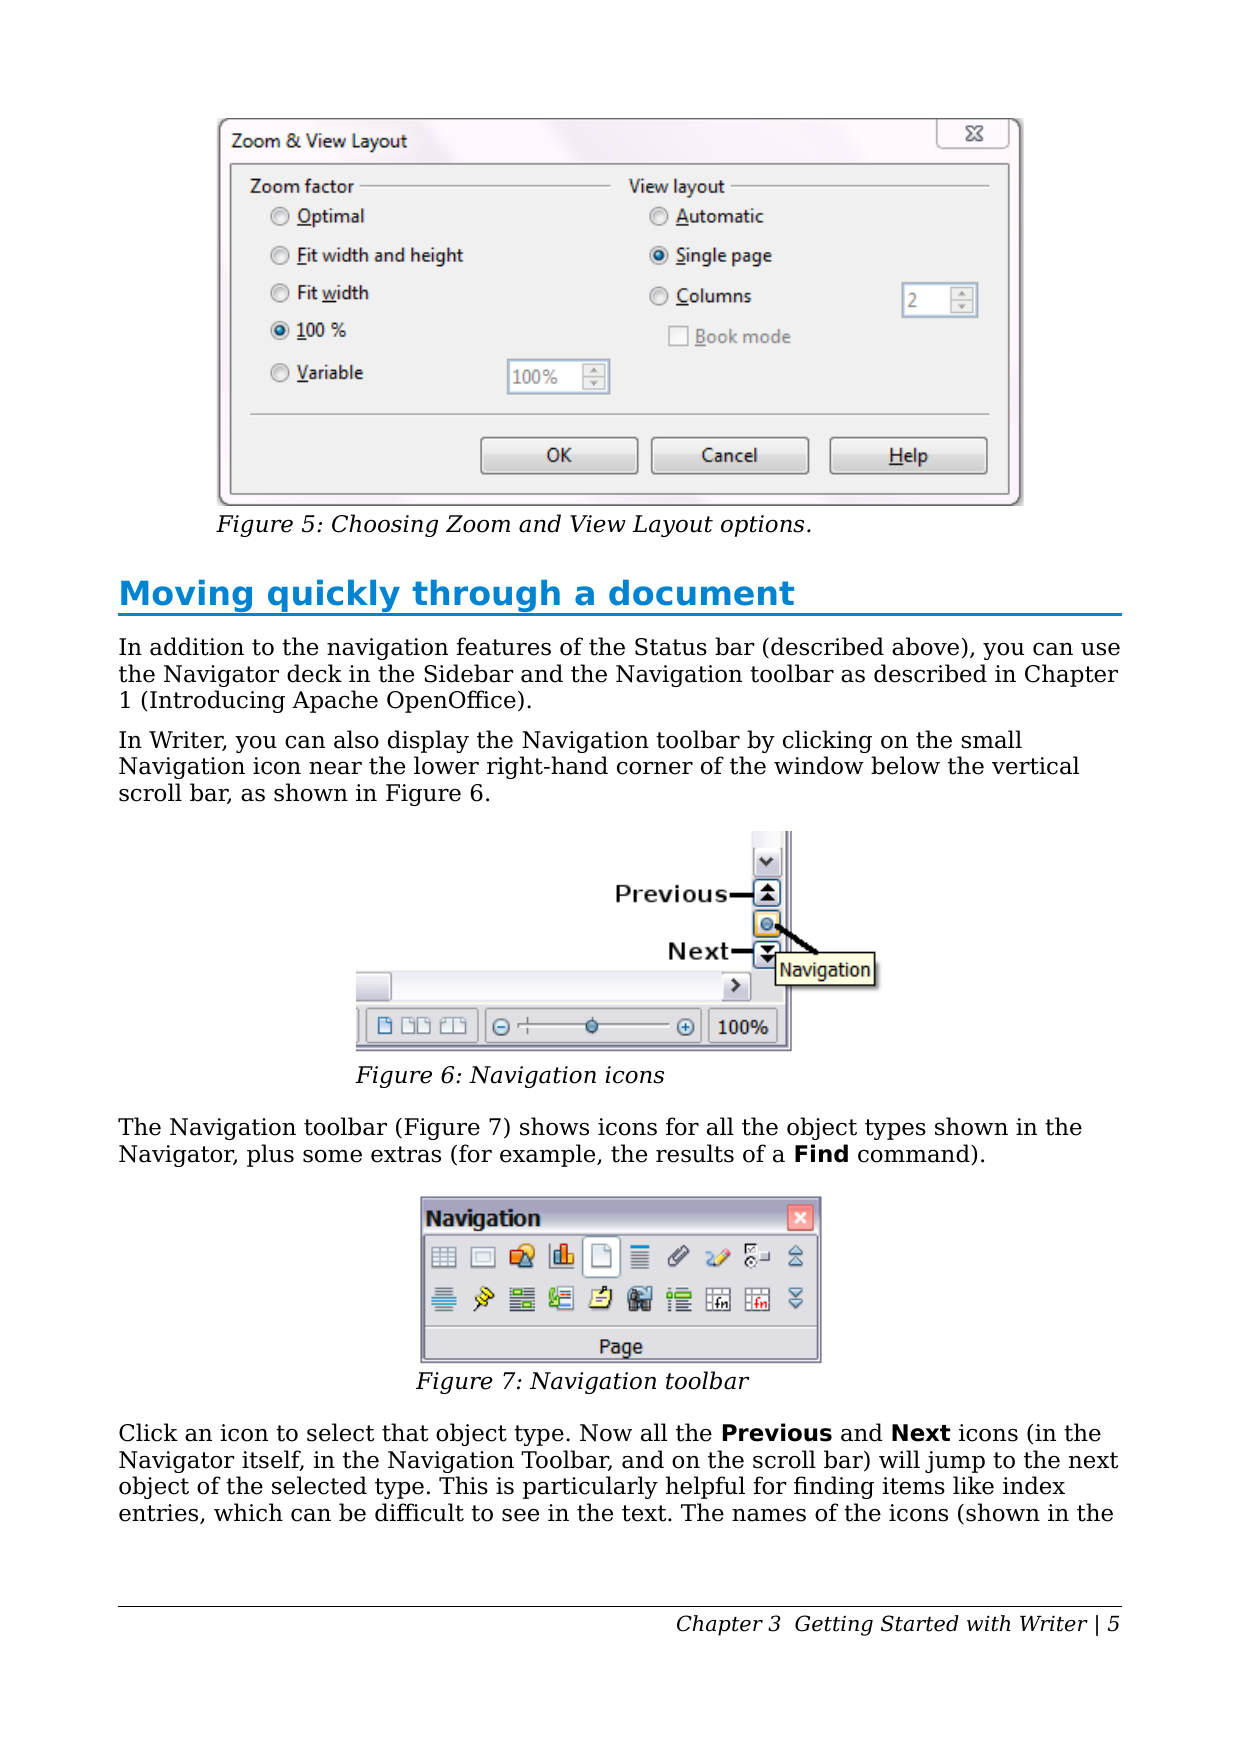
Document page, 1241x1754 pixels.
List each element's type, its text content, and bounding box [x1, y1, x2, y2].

subtitle Moving quickly through a document [118, 574, 1122, 613]
text In addition to the navigation features of the Status bar (described above), you can use the Navigator deck in the Sidebar and the Navigation toolbar as described in Chapter 1 (Introducing Apache OpenOffice). [118, 634, 1122, 714]
text Figure 5: Choosing Zoom and View Layout options. [217, 512, 1024, 538]
text Figure 7: Navigation toolbar [416, 1368, 824, 1395]
picture [416, 1193, 825, 1368]
text The Navigation toolbar (Figure 7) shows icons for all the object types shown in the Navigator, plus some extras (for example, the results of a Find command). [118, 1114, 1122, 1168]
text Click an icon to select that object type. Now all the Previous and Next icons (in the Navigator itself, in the Navigation Toolbar, and on the scroll bar) will jump to the next object of the selected type. This is particularly helpful for finding items like index entries, which can be difficult to see in the text. The names of the icons (shown in the [118, 1420, 1122, 1527]
text In Writer, you can also display the Navigation toolbar by clicking on the small Navigation icon near the lower right-hand corner of the window below the vertical scroll bar, as shown in Figure 6. [118, 727, 1122, 807]
picture [355, 831, 885, 1056]
text Figure 6: Navigation icons [356, 1062, 884, 1089]
picture [216, 118, 1024, 506]
